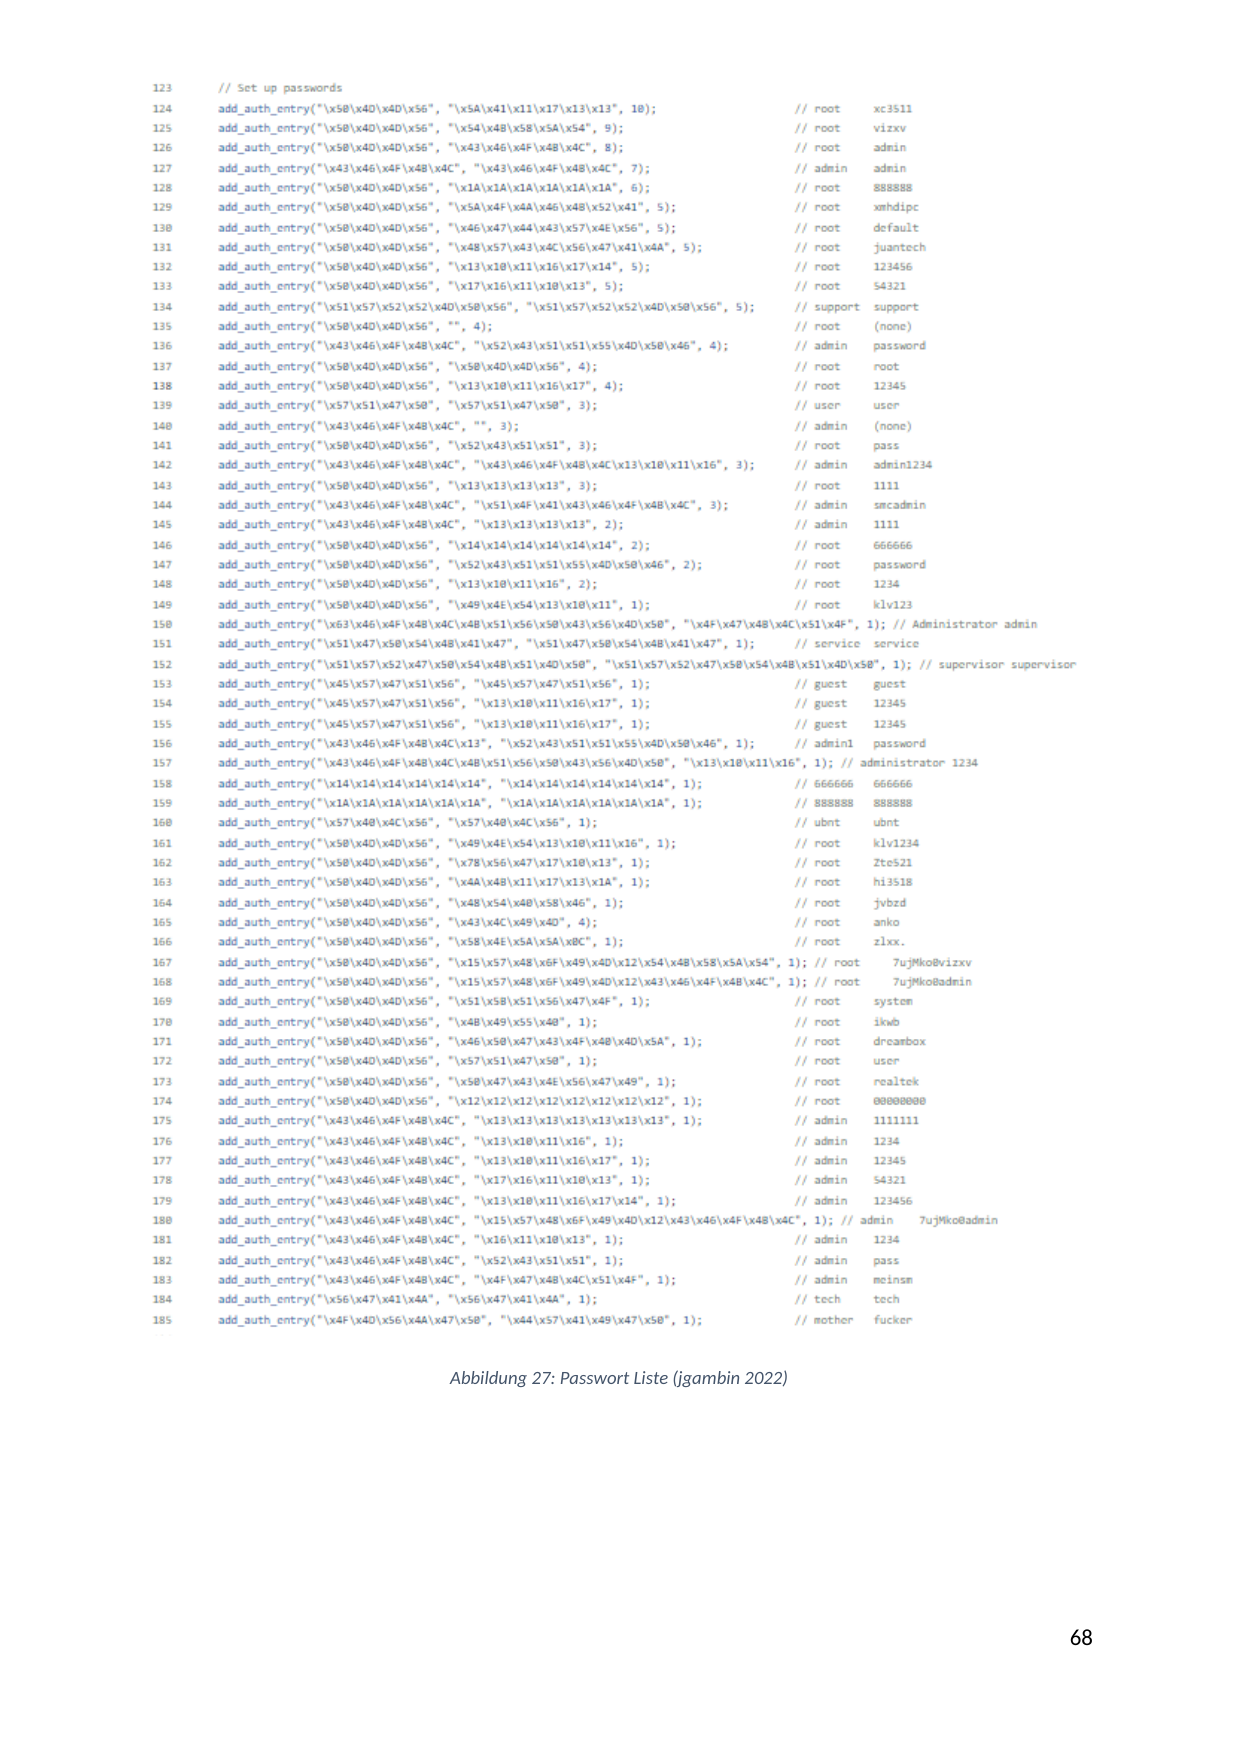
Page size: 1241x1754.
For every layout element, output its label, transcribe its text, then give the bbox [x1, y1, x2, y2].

text Abbildung 27: Passwort Liste (jgambin 2022) [148, 1366, 1093, 1389]
